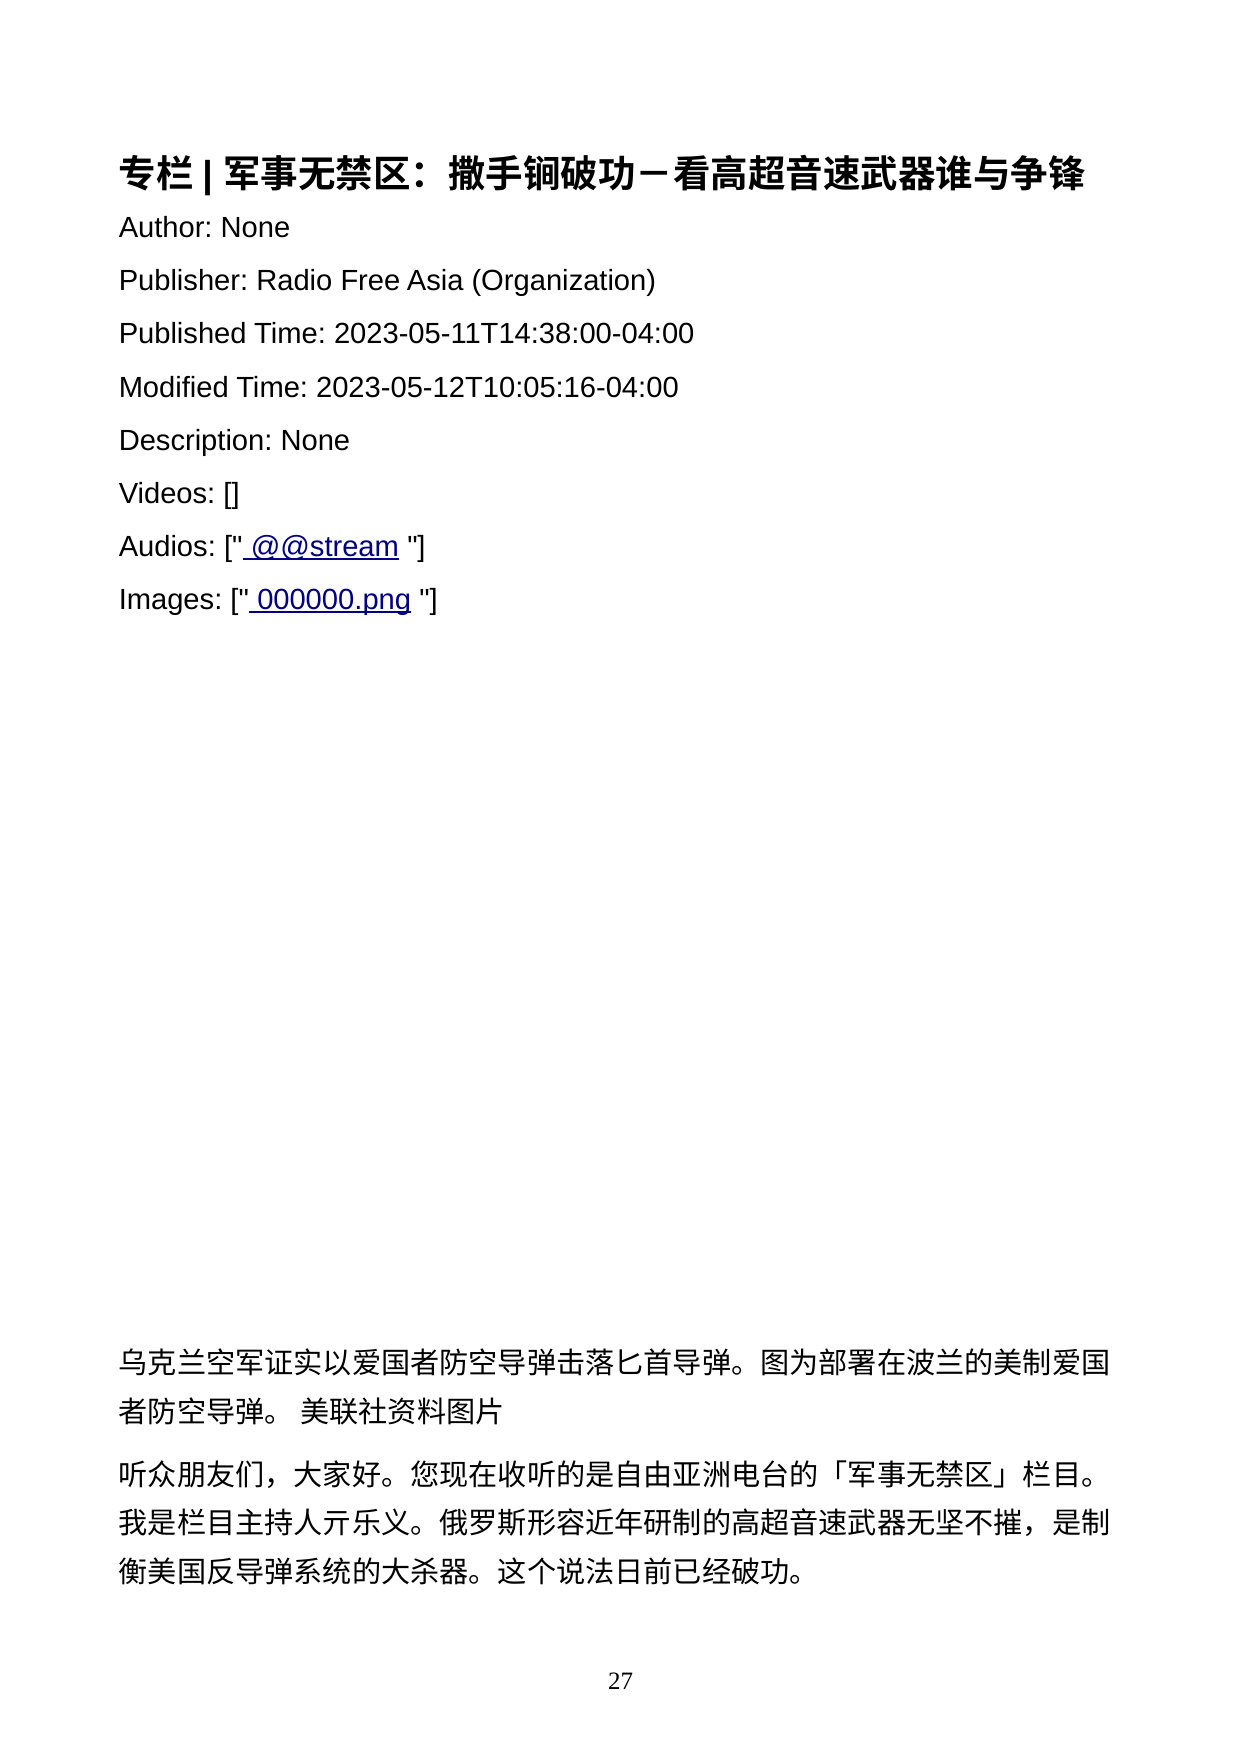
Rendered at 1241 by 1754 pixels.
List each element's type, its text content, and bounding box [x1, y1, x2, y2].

text Published Time: 2023-05-11T14:38:00-04:00 [118, 317, 1122, 350]
subtitle 专栏 | 军事无禁区：撒手锏破功－看高超音速武器谁与争锋 [118, 143, 1122, 198]
text Modified Time: 2023-05-12T10:05:16-04:00 [118, 370, 1122, 403]
text Videos: [] [118, 476, 1122, 509]
text Images: [" 000000.png "] [118, 582, 1122, 616]
text Author: None [118, 210, 1122, 244]
text Publisher: Radio Free Asia (Organization) [118, 263, 1122, 297]
text 乌克兰空军证实以爱国者防空导弹击落匕首导弹。图为部署在波兰的美制爱国者防空导弹。 美联社资料图片 [118, 635, 1122, 1430]
text 听众朋友们，大家好。您现在收听的是自由亚洲电台的「军事无禁区」栏目。我是栏目主持人亓乐义。俄罗斯形容近年研制的高超音速武器无坚不摧，是制衡美国反导弹系统的大杀器。这个说法日前已经破功。 [118, 1451, 1122, 1591]
text Description: None [118, 423, 1122, 456]
text Audios: [" @@stream "] [118, 529, 1122, 563]
